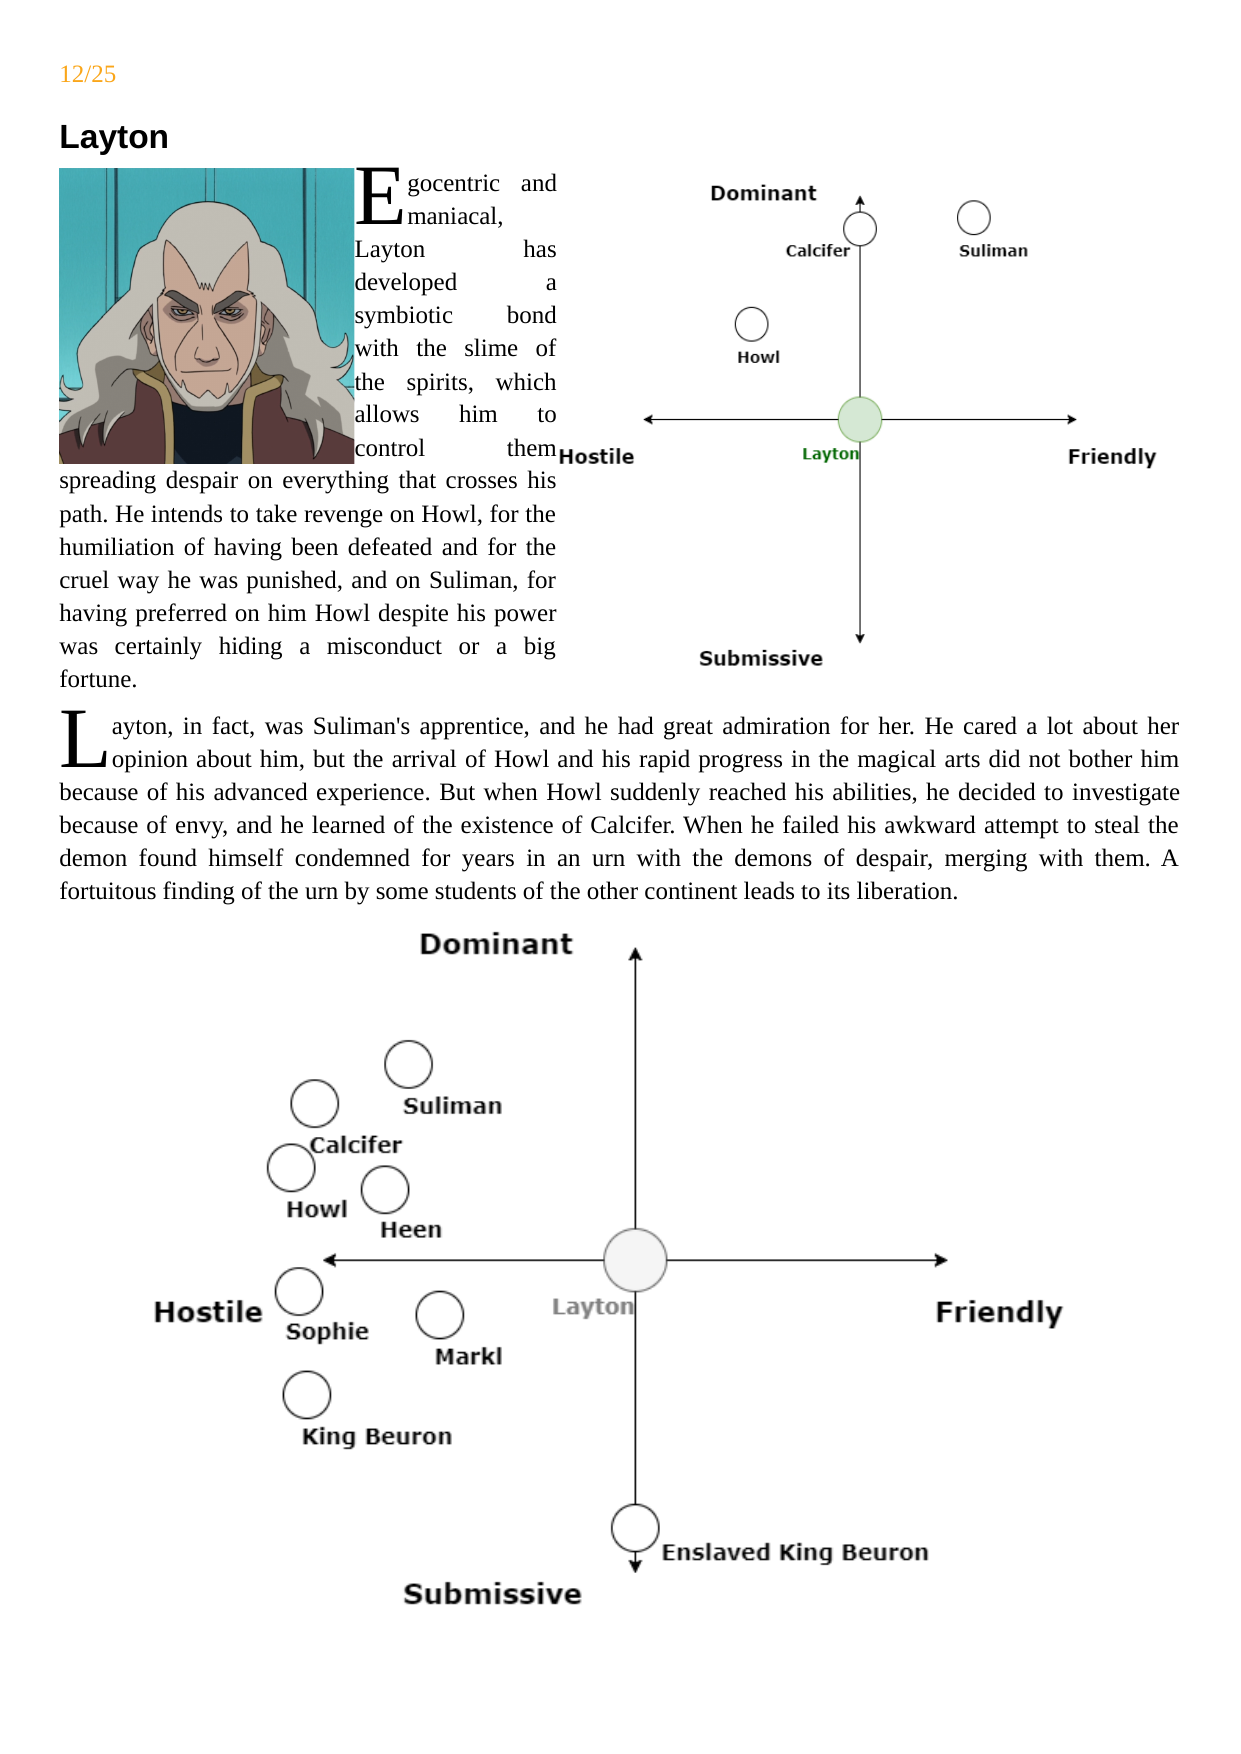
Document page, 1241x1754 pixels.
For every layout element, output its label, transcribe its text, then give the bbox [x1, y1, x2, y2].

text Egocentric and maniacal, Layton has developed a symbiotic bond with the slime of the spirits, which allows him to control them spreading despair on everything that crosses his path. He intends to take revenge on Howl, for the humiliation of having been defeated and for the cruel way he was punished, and on Suliman, for having preferred on him Howl despite his power was certainly hiding a misconduct or a big fortune. [59, 168, 1181, 692]
text Layton, in fact, was Suliman's apprentice, and he had great admiration for her. He cared a lot about her opinion about him, but the arrival of Howl and his rapid progress in the magical arts did not bother him because of his advanced experience. But when Howl suddenly reached his abilities, he decided to investigate because of envy, and he learned of the existence of Calcifer. When he failed his awkward attempt to steal the demon found himself condemned for years in an urn with the demons of despair, merging with them. A fortuitous finding of the urn by some students of the other continent leads to its liberation. [59, 711, 1181, 905]
picture [150, 924, 1090, 1609]
picture [556, 178, 1175, 669]
subtitle Layton [59, 117, 1181, 156]
picture [59, 168, 355, 464]
